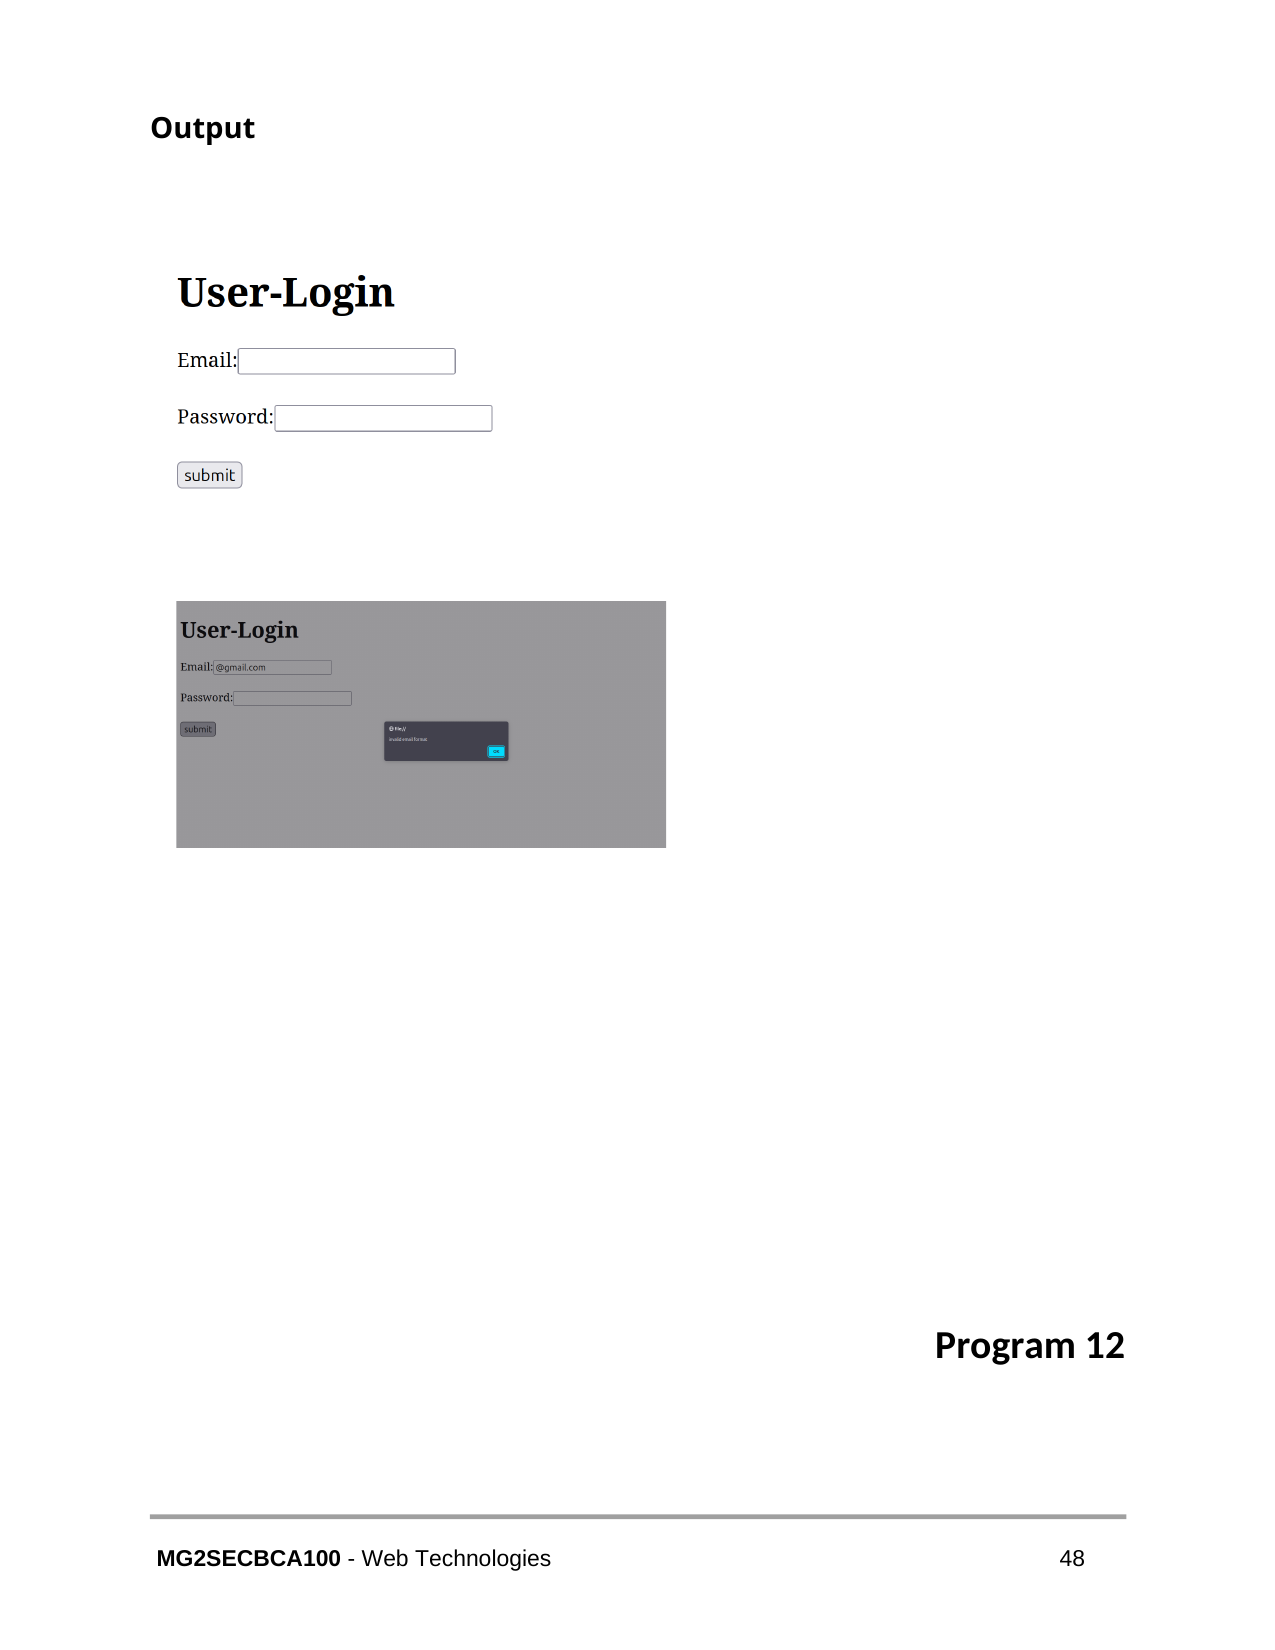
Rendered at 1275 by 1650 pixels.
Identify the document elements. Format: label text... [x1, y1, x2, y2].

table_header [140, 38, 1110, 68]
text Output [150, 107, 1125, 147]
text Program 12 [225, 1320, 1125, 1369]
picture [176, 601, 667, 848]
picture [169, 237, 532, 492]
